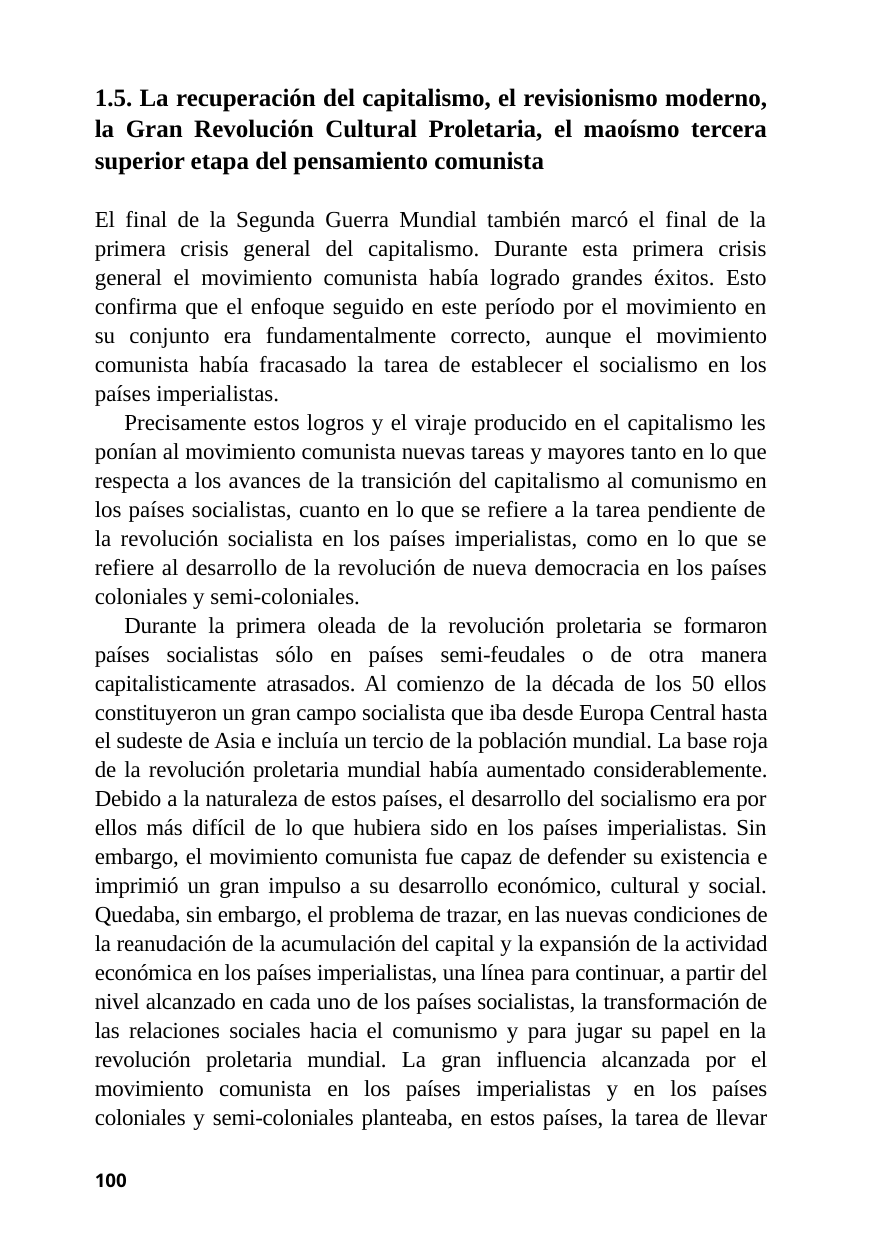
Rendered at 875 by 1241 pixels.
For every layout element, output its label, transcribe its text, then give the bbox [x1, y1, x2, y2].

text 1.5. La recuperación del capitalismo, el revisionismo moderno, la Gran Revolución Cultural Proletaria, el maoísmo tercera superior etapa del pensamiento comunista [94, 83, 768, 174]
text El final de la Segunda Guerra Mundial también marcó el final de la primera crisis general del capitalismo. Durante esta primera crisis general el movimiento comunista había logrado grandes éxitos. Esto confirma que el enfoque seguido en este período por el movimiento en su conjunto era fundamentalmente correcto, aunque el movimiento comunista había fracasado la tarea de establecer el socialismo en los países imperialistas. [94, 206, 768, 406]
text Precisamente estos logros y el viraje producido en el capitalismo les ponían al movimiento comunista nuevas tareas y mayores tanto en lo que respecta a los avances de la transición del capitalismo al comunismo en los países socialistas, cuanto en lo que se refiere a la tarea pendiente de la revolución socialista en los países imperialistas, como en lo que se refiere al desarrollo de la revolución de nueva democracia en los países coloniales y semi-coloniales. [94, 409, 768, 609]
text Durante la primera oleada de la revolución proletaria se formaron países socialistas sólo en países semi-feudales o de otra manera capitalisticamente atrasados. Al comienzo de la década de los 50 ellos constituyeron un gran campo socialista que iba desde Europa Central hasta el sudeste de Asia e incluía un tercio de la población mundial. La base roja de la revolución proletaria mundial había aumentado considerablemente. Debido a la naturaleza de estos países, el desarrollo del socialismo era por ellos más difícil de lo que hubiera sido en los países imperialistas. Sin embargo, el movimiento comunista fue capaz de defender su existencia e imprimió un gran impulso a su desarrollo económico, cultural y social. Quedaba, sin embargo, el problema de trazar, en las nuevas condiciones de la reanudación de la acumulación del capital y la expansión de la actividad económica en los países imperialistas, una línea para continuar, a partir del nivel alcanzado en cada uno de los países socialistas, la transformación de las relaciones sociales hacia el comunismo y para jugar su papel en la revolución proletaria mundial. La gran influencia alcanzada por el movimiento comunista en los países imperialistas y en los países coloniales y semi-coloniales planteaba, en estos países, la tarea de llevar [94, 612, 768, 1130]
